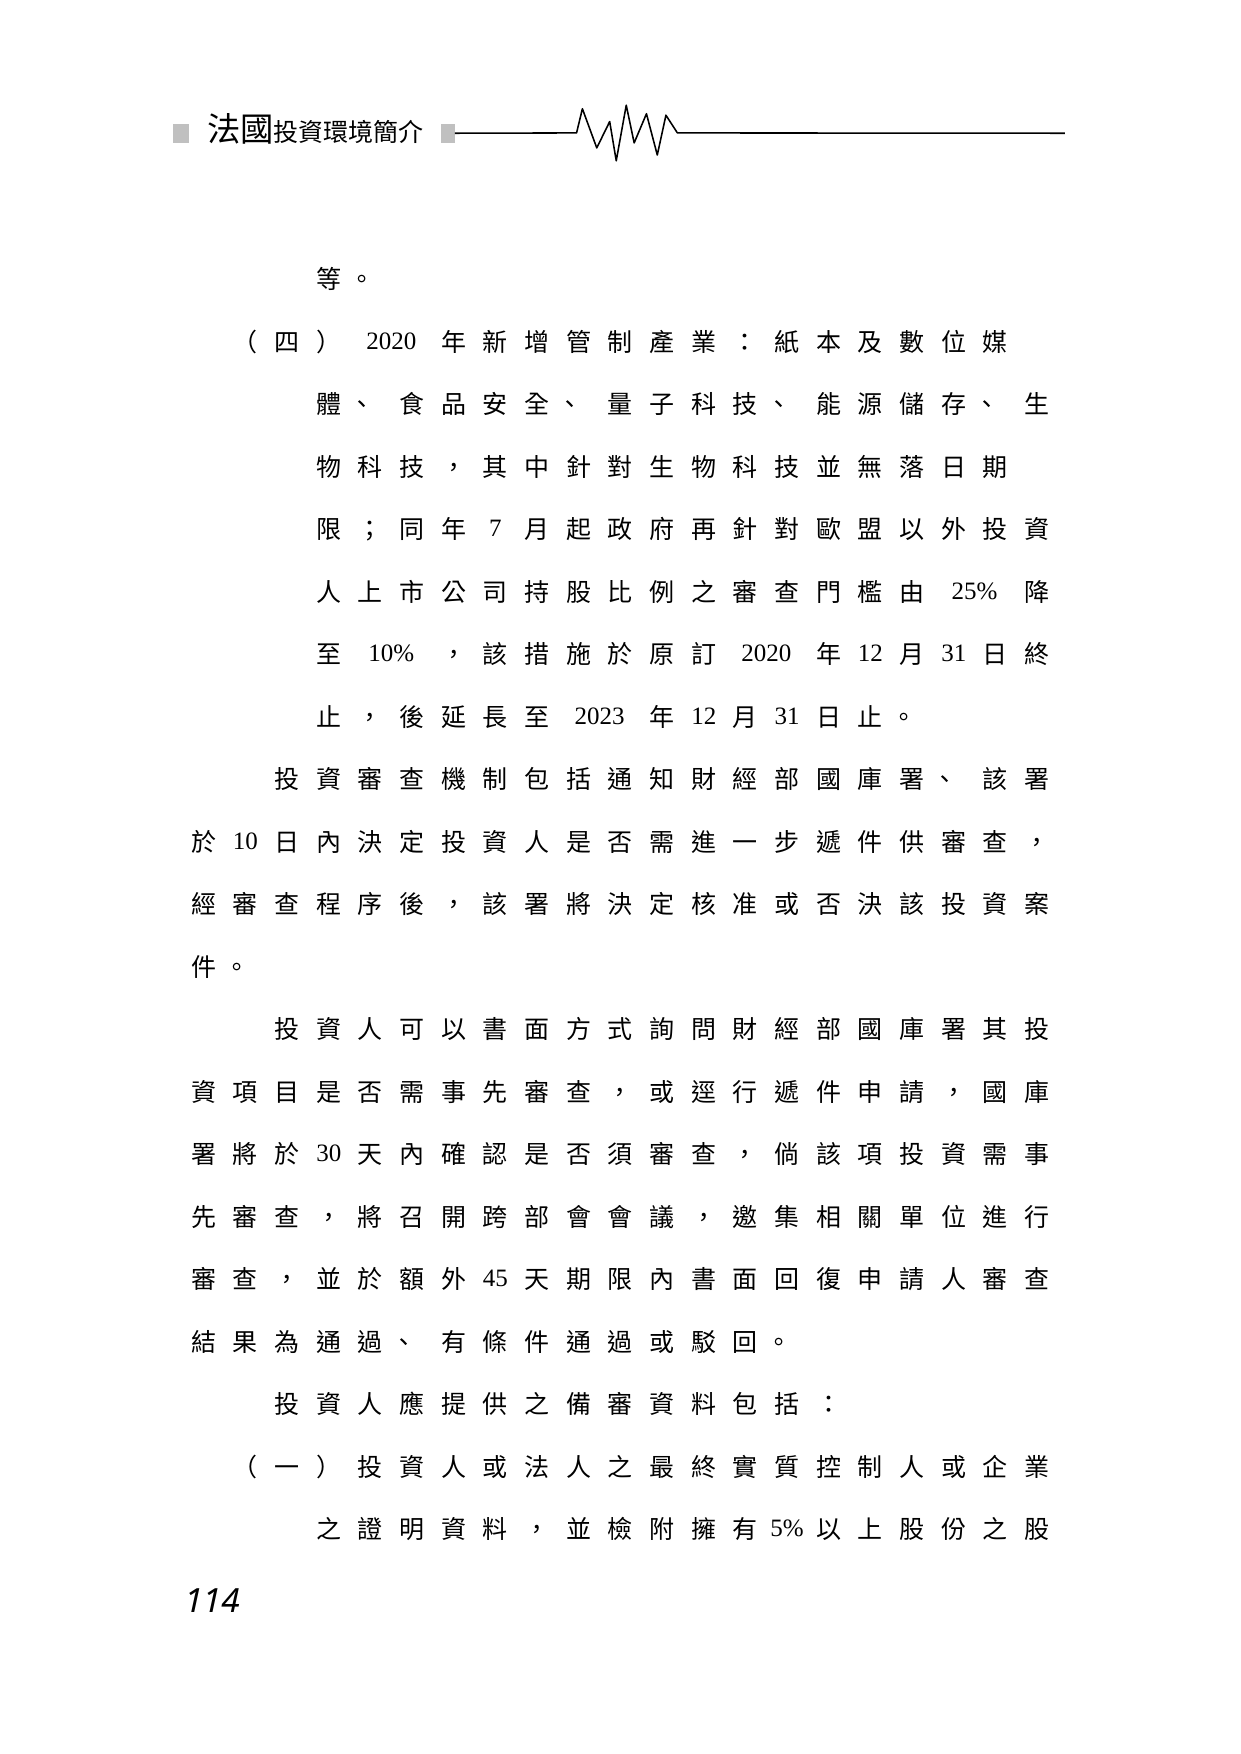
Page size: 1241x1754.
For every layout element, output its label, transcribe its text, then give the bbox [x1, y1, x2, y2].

text 投資審查機制包括通知財經部國庫署、該署於10日內決定投資人是否需進一步遞件供審查，經審查程序後，該署將決定核准或否決該投資案件。 [183, 736, 1058, 986]
text （一）投資人或法人之最終實質控制人或企業之證明資料，並檢附擁有5%以上股份之股 [207, 1424, 1058, 1549]
text 投資人應提供之備審資料包括： [183, 1361, 1058, 1424]
text 投資人可以書面方式詢問財經部國庫署其投資項目是否需事先審查，或逕行遞件申請，國庫署將於30天內確認是否須審查，倘該項投資需事先審查，將召開跨部會會議，邀集相關單位進行審查，並於額外45天期限內書面回復申請人審查結果為通過、有條件通過或駁回。 [183, 986, 1058, 1361]
text 等。 [207, 236, 1058, 299]
text （四）2020年新增管制產業：紙本及數位媒體、食品安全、量子科技、能源儲存、生物科技，其中針對生物科技並無落日期限；同年7月起政府再針對歐盟以外投資人上市公司持股比例之審查門檻由25%降至10%，該措施於原訂2020年12月31日終止，後延長至2023年12月31日止。 [207, 299, 1058, 736]
